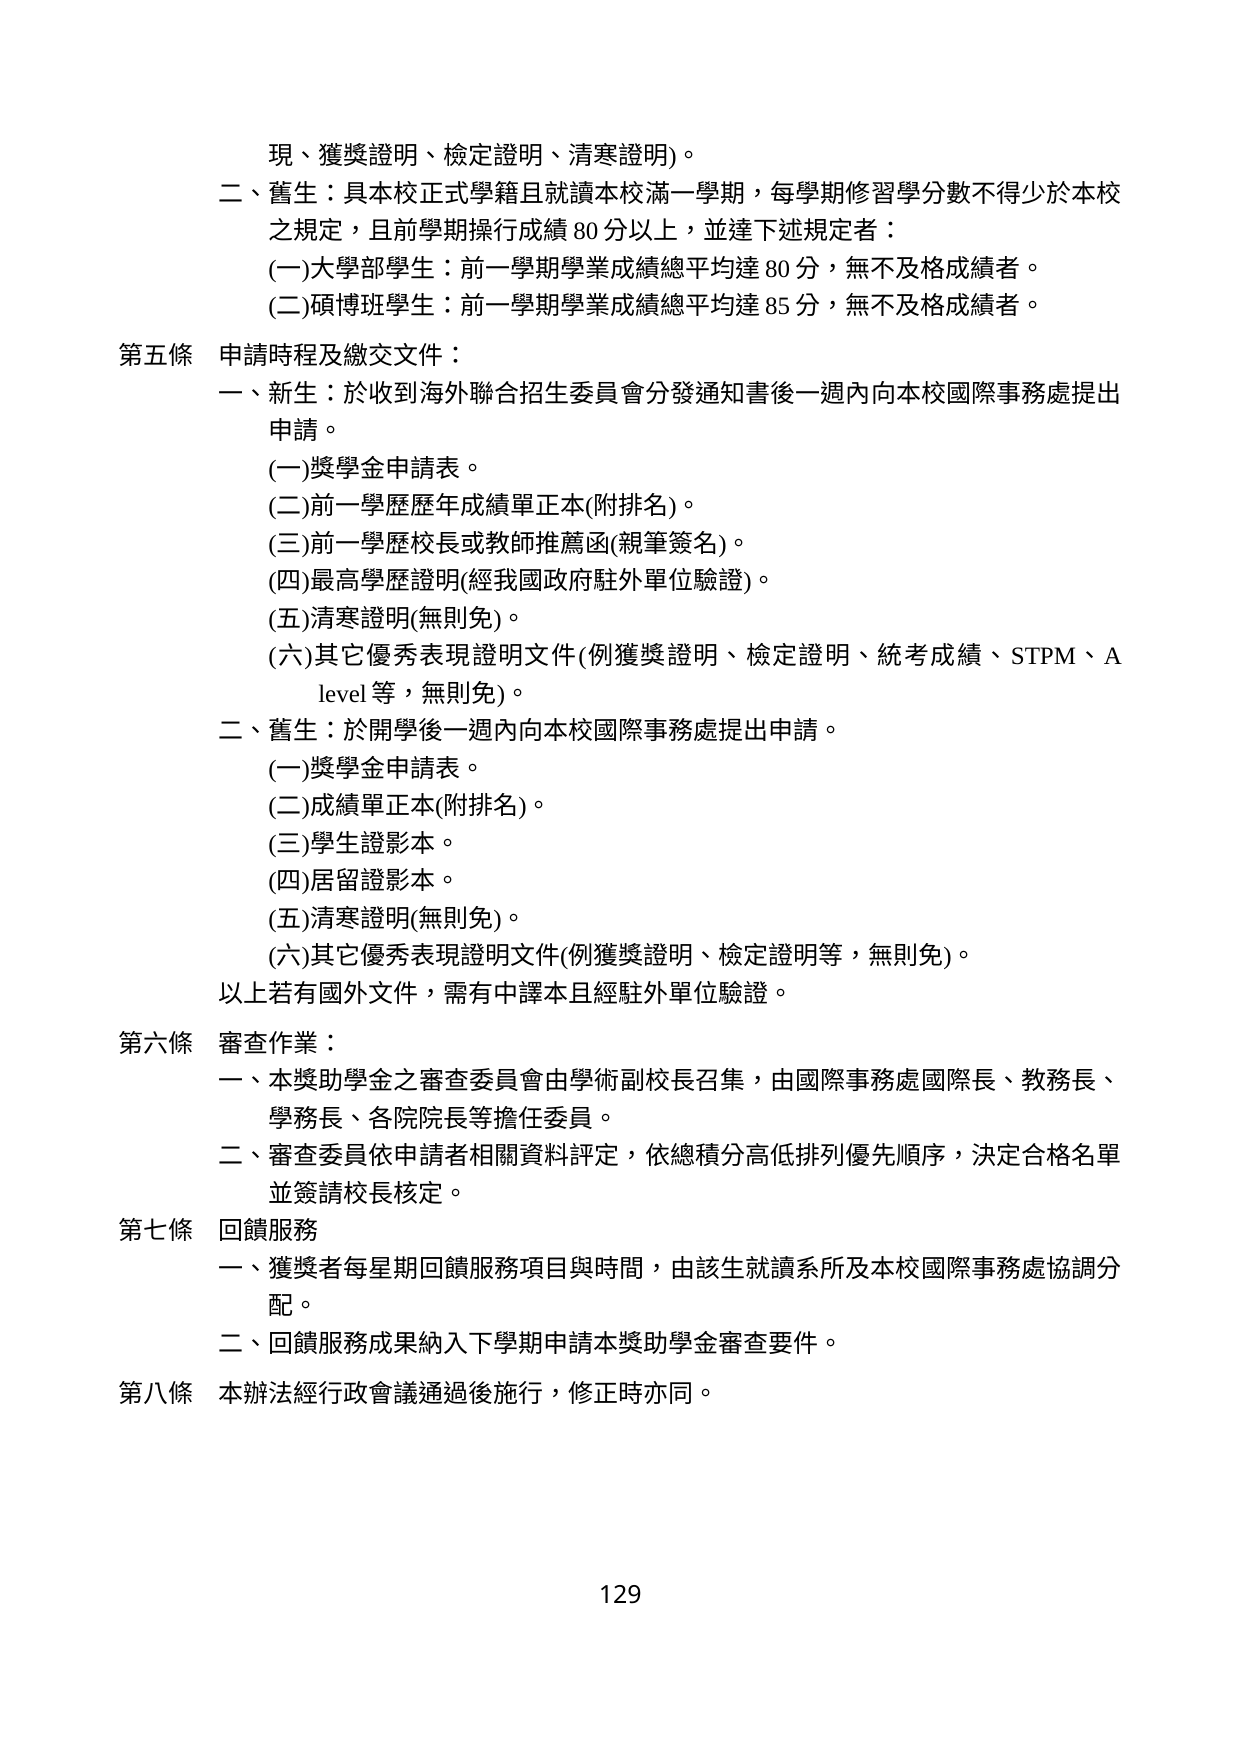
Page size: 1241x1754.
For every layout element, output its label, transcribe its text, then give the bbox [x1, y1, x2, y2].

text (六)其它優秀表現證明文件(例獲獎證明、檢定證明等，無則免)。 [268, 935, 1122, 972]
text 二、舊生：於開學後一週內向本校國際事務處提出申請。 [168, 710, 1122, 747]
text 一、獲獎者每星期回饋服務項目與時間，由該生就讀系所及本校國際事務處協調分配。 [218, 1247, 1122, 1322]
text 第七條 回饋服務 [118, 1210, 1122, 1247]
text (二)前一學歷歷年成績單正本(附排名)。 [218, 485, 1122, 522]
text 二、審查委員依申請者相關資料評定，依總積分高低排列優先順序，決定合格名單並簽請校長核定。 [218, 1135, 1122, 1210]
text (四)居留證影本。 [168, 860, 1122, 897]
text (三)前一學歷校長或教師推薦函(親筆簽名)。 [218, 522, 1122, 560]
text (六)其它優秀表現證明文件(例獲獎證明、檢定證明、統考成績、STPM、A level等，無則免)。 [268, 635, 1122, 710]
text (一)獎學金申請表。 [168, 747, 1122, 785]
text (二)碩博班學生：前一學期學業成績總平均達85分，無不及格成績者。 [218, 285, 1122, 322]
text (二)成績單正本(附排名)。 [168, 785, 1122, 822]
text (五)清寒證明(無則免)。 [218, 597, 1122, 635]
text (一)獎學金申請表。 [218, 447, 1122, 485]
text (三)學生證影本。 [168, 822, 1122, 860]
text (五)清寒證明(無則免)。 [218, 897, 1122, 935]
text 第六條 審查作業： [118, 1022, 1122, 1060]
text 一、新生：於收到海外聯合招生委員會分發通知書後一週內向本校國際事務處提出申請。 [218, 372, 1122, 447]
text 二、舊生：具本校正式學籍且就讀本校滿一學期，每學期修習學分數不得少於本校之規定，且前學期操行成績80分以上，並達下述規定者： [218, 172, 1122, 247]
text 現、獲獎證明、檢定證明、清寒證明)。 [218, 135, 1122, 172]
text (一)大學部學生：前一學期學業成績總平均達80分，無不及格成績者。 [218, 247, 1122, 285]
text 第五條 申請時程及繳交文件： [118, 335, 1122, 372]
text (四)最高學歷證明(經我國政府駐外單位驗證)。 [218, 560, 1122, 597]
text 第八條 本辦法經行政會議通過後施行，修正時亦同。 [118, 1372, 1122, 1410]
text 以上若有國外文件，需有中譯本且經駐外單位驗證。 [168, 972, 1122, 1010]
text 一、本獎助學金之審查委員會由學術副校長召集，由國際事務處國際長、教務長、學務長、各院院長等擔任委員。 [218, 1060, 1122, 1135]
text 二、回饋服務成果納入下學期申請本獎助學金審查要件。 [118, 1322, 1122, 1360]
